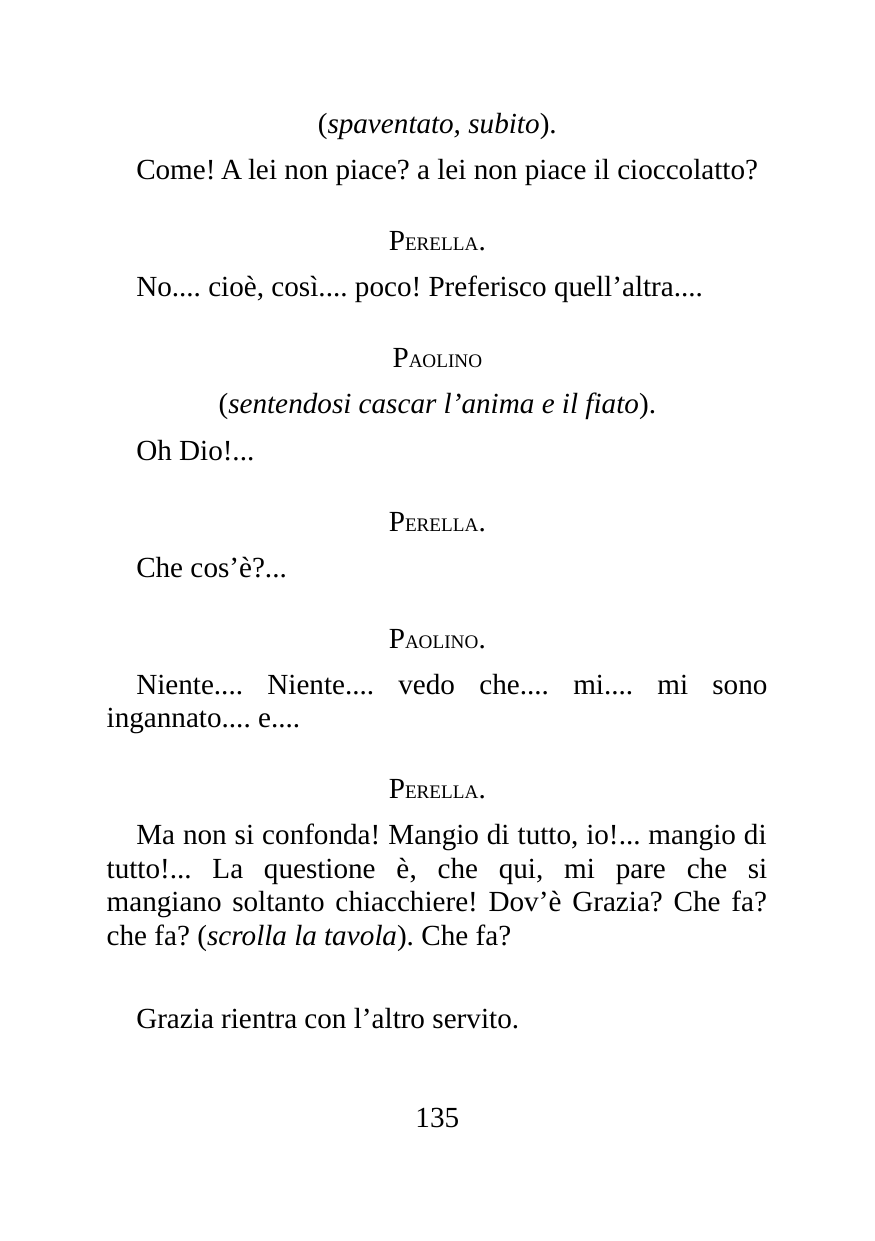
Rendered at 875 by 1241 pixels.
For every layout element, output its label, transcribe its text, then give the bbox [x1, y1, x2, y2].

text Perella. [106, 223, 768, 257]
text Come! A lei non piace? a lei non piace il cioccolatto? [106, 152, 768, 186]
text Perella. [106, 504, 768, 537]
text Ma non si confonda! Mangio di tutto, io!... mangio di tutto!... La questione è, che qui, mi pare che si mangiano soltanto chiacchiere! Dov’è Grazia? Che fa? che fa? (scrolla la tavola). Che fa? [106, 817, 768, 952]
text Paolino [106, 341, 768, 374]
text Oh Dio!... [106, 433, 768, 466]
text Perella. [106, 771, 768, 805]
text Paolino. [106, 621, 768, 654]
text (spaventato, subito). [106, 106, 768, 140]
text (sentendosi cascar l’anima e il fiato). [106, 387, 768, 420]
text Grazia rientra con l’altro servito. [106, 1002, 768, 1035]
text No.... cioè, così.... poco! Preferisco quell’altra.... [106, 269, 768, 303]
text Che cos’è?... [106, 550, 768, 583]
text Niente.... Niente.... vedo che.... mi.... mi sono ingannato.... e.... [106, 667, 768, 734]
